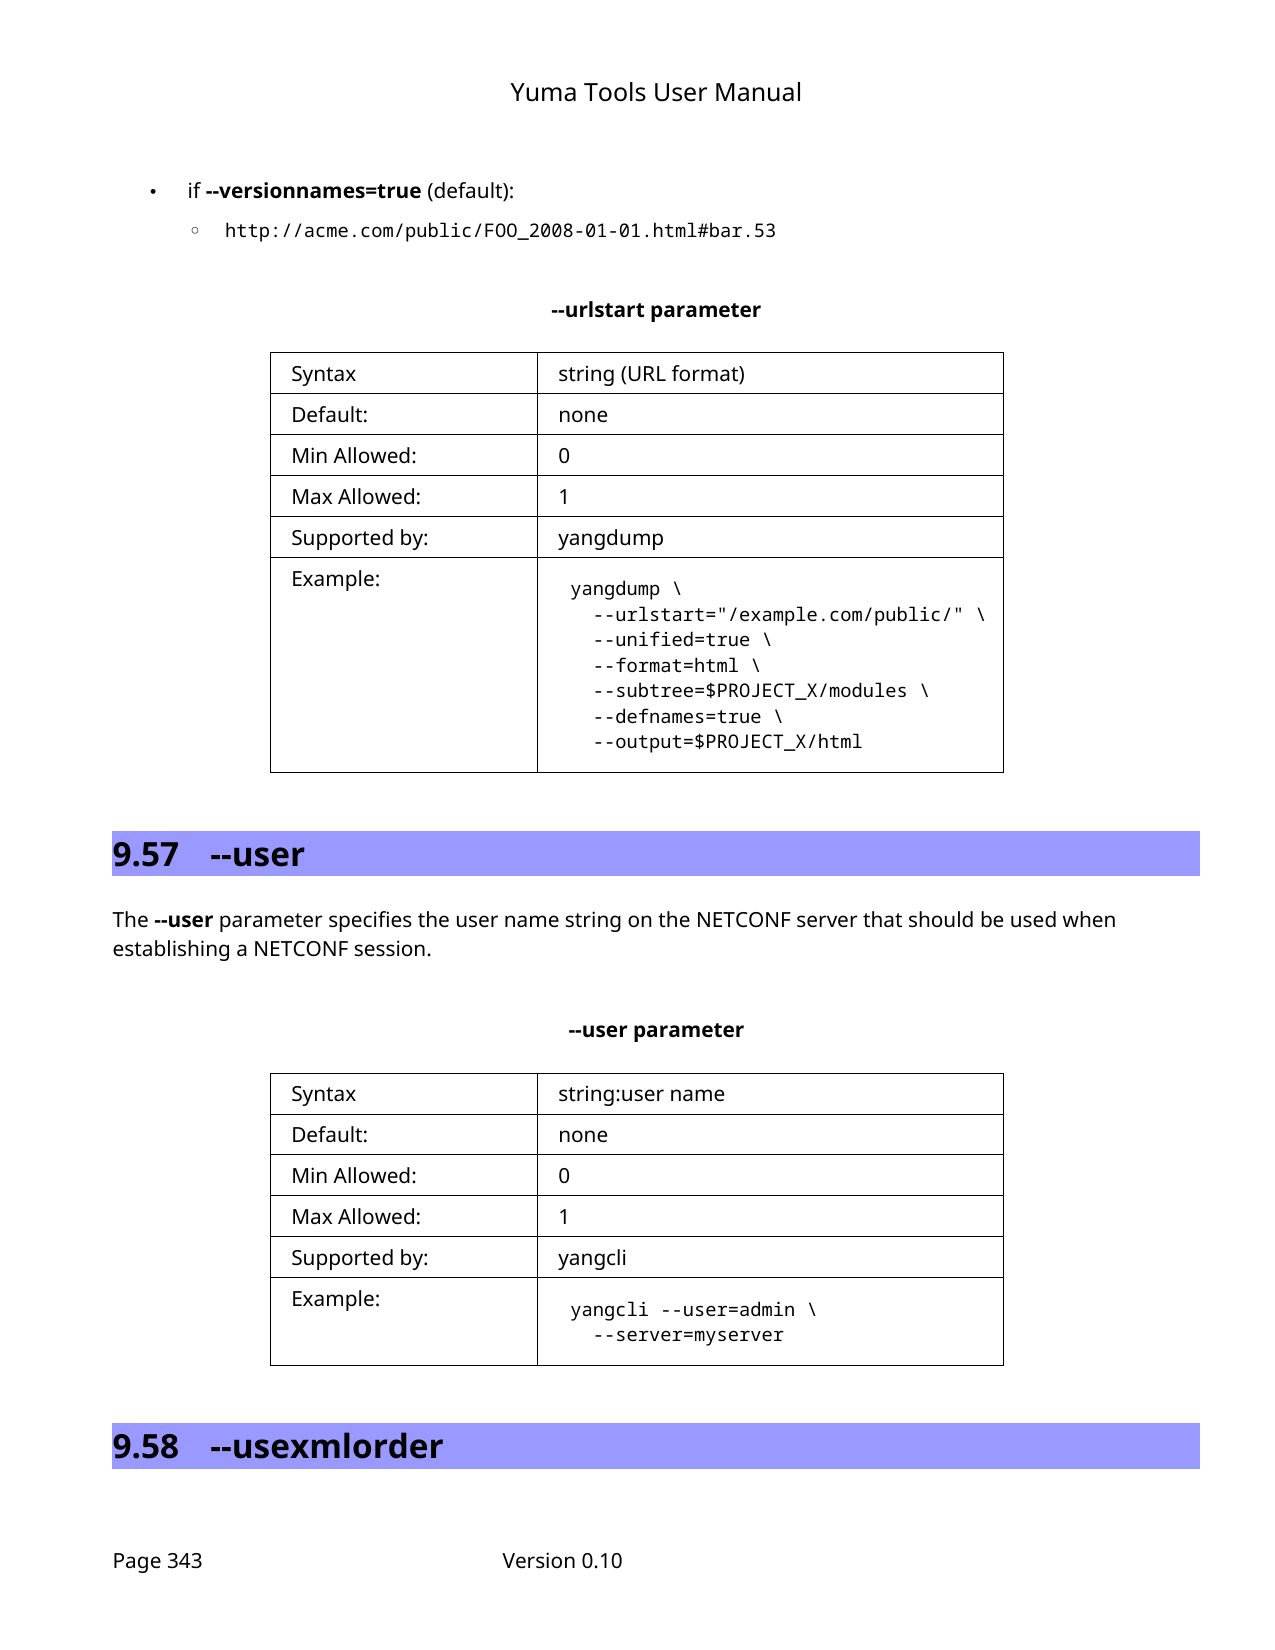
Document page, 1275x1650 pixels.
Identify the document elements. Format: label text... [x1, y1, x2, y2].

subtitle --usexmlorder [112, 1423, 1200, 1469]
table_cell yangdump [538, 517, 1003, 557]
table_cell yangdump \ --urlstart="/example.com/public/" \ --unified=true \ --format=html \ --subtree=$PROJECT_X/modules \ --defnames=true \ --output=$PROJECT_X/html [538, 558, 1003, 772]
table_cell Supported by: [271, 517, 537, 557]
table_cell 0 [538, 1155, 1003, 1195]
table_cell Example: [271, 1278, 537, 1365]
table_header string (URL format) [538, 353, 1003, 393]
table_header Syntax [271, 353, 537, 393]
table_cell Default: [271, 1115, 537, 1154]
table_header string:user name [538, 1074, 1003, 1113]
table_cell 0 [538, 435, 1003, 475]
list if --versionnames=true (default): [150, 176, 1200, 204]
table_cell Supported by: [271, 1237, 537, 1277]
table_cell none [538, 1115, 1003, 1154]
subtitle --user [112, 831, 1200, 876]
table_cell Max Allowed: [271, 1196, 537, 1236]
table_cell none [538, 394, 1003, 434]
table_cell 1 [538, 1196, 1003, 1236]
table_cell 1 [538, 476, 1003, 516]
subtitle --user parameter [127, 1016, 1185, 1044]
table_cell yangcli --user=admin \ --server=myserver [538, 1278, 1003, 1365]
text The --user parameter specifies the user name string on the NETCONF server that should be used when establishing a NETCONF session. [112, 905, 1200, 962]
table_cell Max Allowed: [271, 476, 537, 516]
table_cell yangcli [538, 1237, 1003, 1277]
table_cell Min Allowed: [271, 435, 537, 475]
table_header Syntax [271, 1074, 537, 1113]
table_cell Default: [271, 394, 537, 434]
list http://acme.com/public/FOO_2008-01-01.html#bar.53 [187, 217, 1200, 242]
table_cell Example: [271, 558, 537, 772]
subtitle --urlstart parameter [127, 295, 1185, 324]
table_cell Min Allowed: [271, 1155, 537, 1195]
